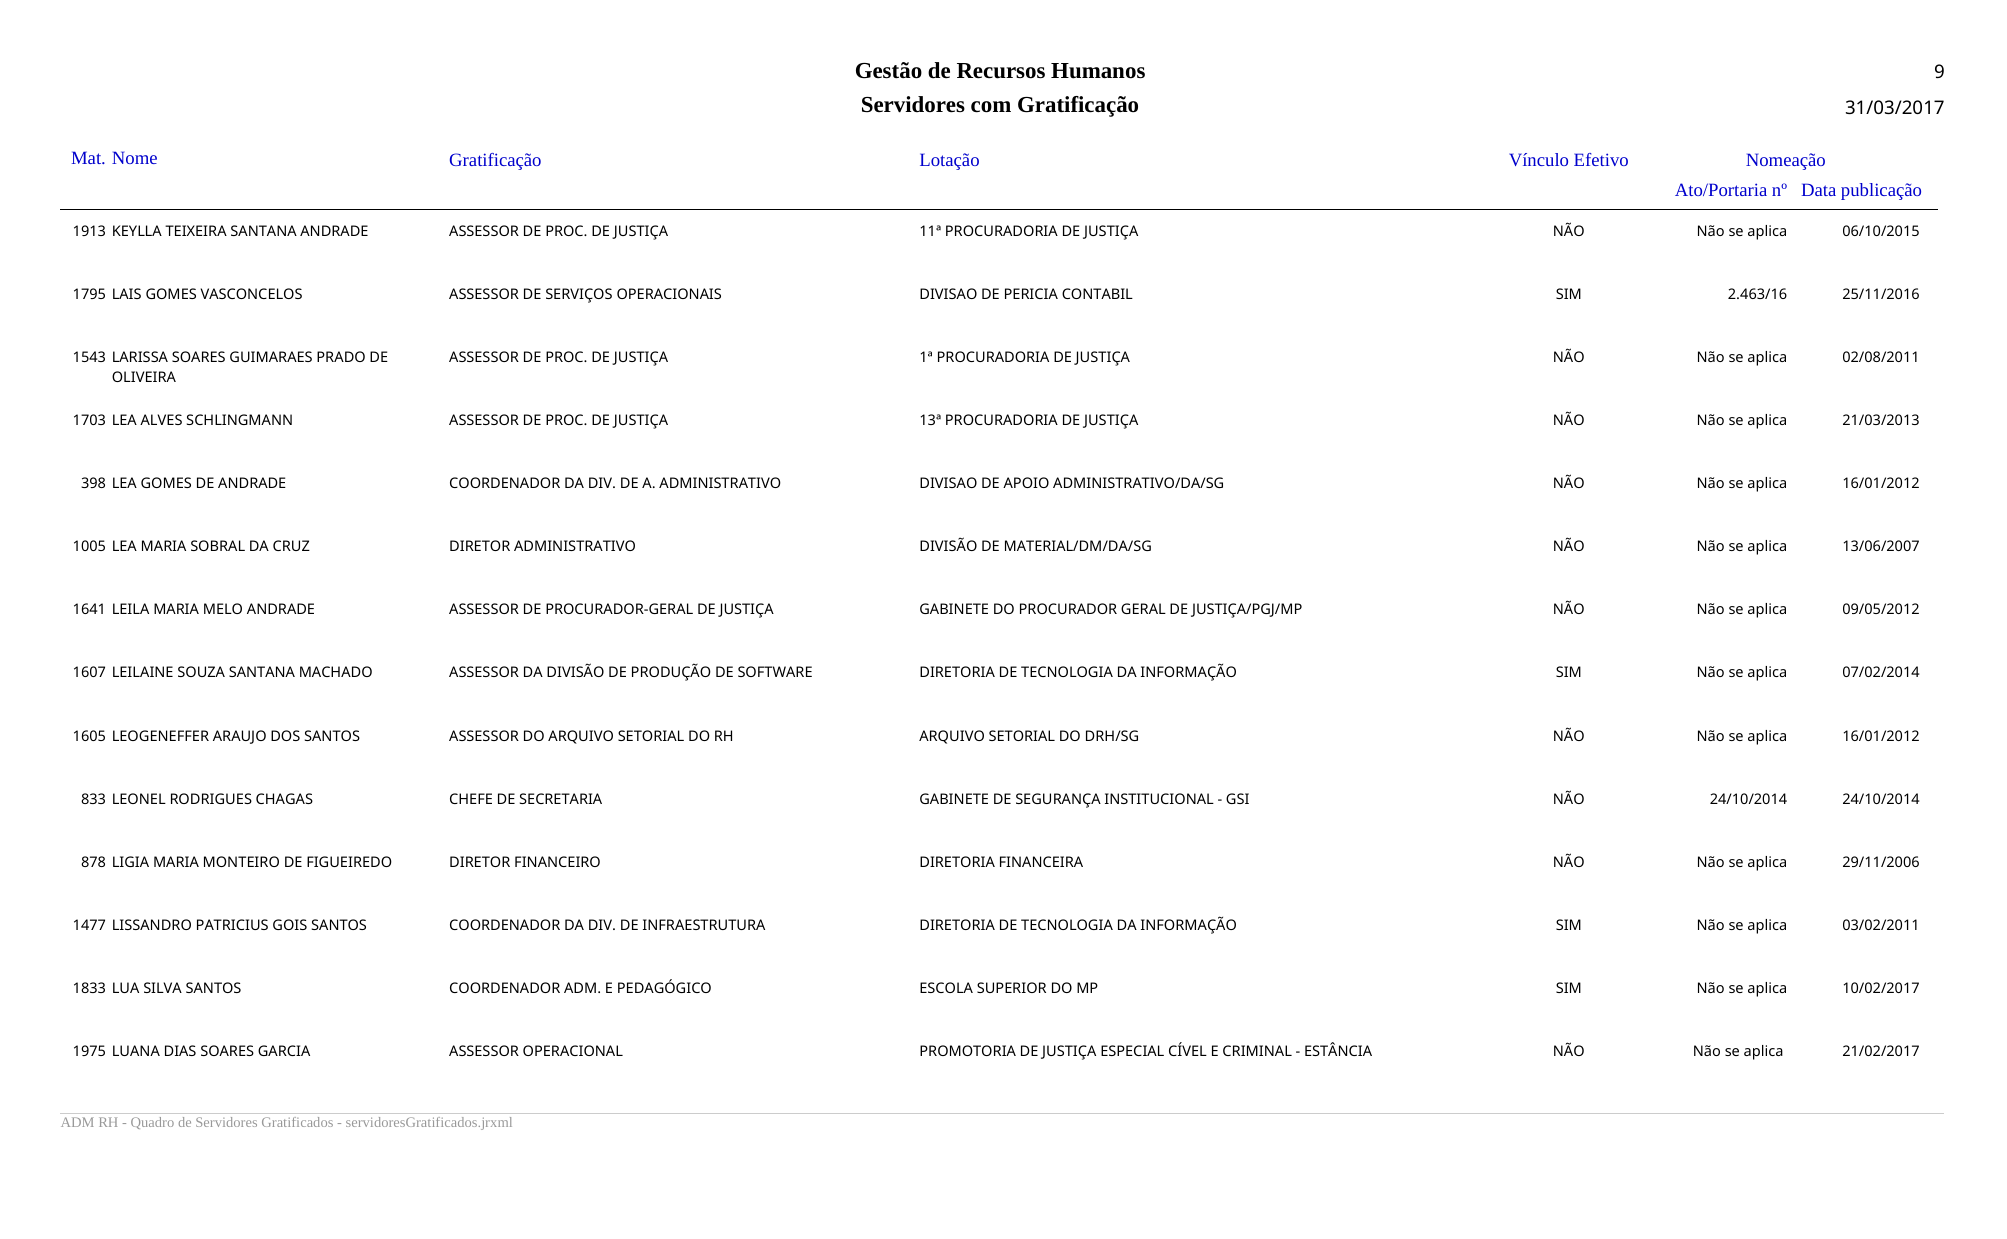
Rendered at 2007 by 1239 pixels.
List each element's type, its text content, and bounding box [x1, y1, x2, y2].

table_cell [1486, 312, 1495, 326]
table_cell [0, 1070, 112, 1083]
table_cell [440, 312, 449, 326]
table_cell 16/01/2012 [1793, 725, 1919, 754]
table_cell [0, 957, 112, 975]
table_cell [910, 220, 919, 249]
table_cell [1642, 725, 1649, 754]
table_cell [0, 312, 112, 326]
table_cell [910, 691, 919, 704]
table_cell NÃO [1495, 536, 1642, 578]
table_cell NÃO [1495, 1041, 1642, 1083]
table_cell [440, 452, 449, 470]
table_cell [0, 263, 112, 280]
table_cell [910, 662, 919, 691]
table_cell [1642, 915, 1649, 943]
table_cell [440, 263, 449, 280]
table_cell KEYLLA TEIXEIRA SANTANA ANDRADE [112, 220, 440, 280]
table_cell Não se aplica [1649, 410, 1787, 438]
table_cell [1642, 691, 2007, 704]
table_cell [1486, 691, 1495, 704]
table_cell [440, 662, 449, 691]
table_cell [910, 375, 919, 389]
table_cell ASSESSOR DE PROC. DE JUSTIÇA [449, 220, 910, 280]
table_cell [1787, 725, 1792, 754]
table_cell [1642, 662, 1649, 691]
table_cell [0, 452, 112, 470]
table_cell [1920, 473, 2007, 501]
table_cell [0, 347, 9, 375]
table_cell [910, 768, 919, 785]
table_cell [440, 943, 449, 957]
table_cell Não se aplica [1649, 725, 1787, 754]
table_cell [1486, 501, 1495, 515]
table_cell [1787, 536, 1792, 564]
table_cell [1642, 410, 1649, 438]
table_cell [0, 326, 112, 343]
table_cell [910, 943, 919, 957]
table_cell [0, 943, 112, 957]
table_cell [1486, 149, 1495, 177]
table_cell [1486, 565, 1495, 578]
table_cell LEA GOMES DE ANDRADE [112, 473, 440, 533]
table_cell [1945, 95, 2007, 123]
table_cell [1486, 754, 1495, 767]
table_cell [1642, 149, 1649, 177]
table_cell 2.463/16 [1649, 284, 1787, 312]
table_cell [910, 347, 919, 375]
table_cell DIRETOR ADMINISTRATIVO [449, 536, 910, 596]
table_cell 13/06/2007 [1793, 536, 1919, 564]
table_cell [0, 894, 112, 912]
table_cell [1642, 754, 2007, 767]
table_cell [0, 389, 112, 407]
table_cell [440, 691, 449, 704]
table_cell [0, 831, 112, 848]
table_cell [1920, 220, 2007, 249]
table_cell [106, 410, 112, 438]
table_cell Servidores com Gratificação [213, 91, 1787, 123]
table_cell [1486, 452, 2007, 470]
table_cell [1920, 662, 2007, 691]
table_cell [1486, 817, 1495, 831]
table_cell 833 [9, 789, 106, 817]
table_cell ASSESSOR DE SERVIÇOS OPERACIONAIS [449, 284, 910, 343]
table_cell [910, 1070, 919, 1083]
table_cell [106, 599, 112, 628]
table_cell [1642, 473, 1649, 501]
table_cell [0, 515, 112, 533]
table_cell [1486, 943, 1495, 957]
table_cell [910, 957, 919, 975]
table_cell Não se aplica [1649, 347, 1787, 375]
table_cell [1787, 410, 1792, 438]
table_cell LEILA MARIA MELO ANDRADE [112, 599, 440, 659]
table_cell [910, 817, 919, 831]
table_cell 1605 [9, 725, 106, 754]
table_cell [1787, 220, 1792, 249]
table_cell [106, 149, 112, 177]
table_cell [0, 501, 112, 515]
table_cell [910, 149, 919, 177]
table_cell [440, 754, 449, 767]
table_header [0, 0, 2007, 57]
table_cell [0, 220, 9, 249]
table_cell NÃO [1495, 220, 1642, 262]
table_cell DIRETORIA DE TECNOLOGIA DA INFORMAÇÃO [919, 662, 1486, 722]
table_cell [1486, 284, 1495, 312]
table_cell ASSESSOR DE PROC. DE JUSTIÇA [449, 410, 910, 470]
table_cell Não se aplica [1649, 978, 1787, 1006]
table_cell [106, 284, 112, 312]
table_cell [440, 704, 449, 722]
table_cell [1486, 894, 2007, 912]
table_cell [440, 894, 449, 912]
table_cell [440, 578, 449, 596]
table_cell [910, 263, 919, 280]
table_cell [1486, 473, 1495, 501]
table_cell [1787, 852, 1792, 880]
table_cell [1486, 263, 2007, 280]
table_cell [0, 1113, 60, 1137]
table_cell [0, 704, 112, 722]
table_cell [1920, 410, 2007, 438]
table_cell [1486, 1070, 1495, 1083]
table_cell [910, 578, 919, 596]
table_cell Vínculo Efetivo [1495, 149, 1642, 178]
table_cell Gestão de Recursos Humanos [213, 57, 1787, 85]
table_cell ASSESSOR DE PROCURADOR-GERAL DE JUSTIÇA [449, 599, 910, 659]
table_cell [0, 641, 112, 659]
table_cell NÃO [1495, 599, 1642, 641]
table_cell NÃO [1495, 725, 1642, 767]
table_cell [1920, 536, 2007, 564]
table_cell SIM [1495, 662, 1642, 704]
table_cell [0, 1020, 112, 1038]
table_cell [1920, 978, 2007, 1006]
table_cell [910, 704, 919, 722]
table_cell [1486, 249, 1495, 262]
table_cell [910, 565, 919, 578]
table_cell Não se aplica [1649, 915, 1787, 943]
table_cell [910, 536, 919, 564]
table_cell [1486, 1020, 2007, 1038]
table_cell Não se aplica [1649, 473, 1787, 501]
table_cell ASSESSOR DE PROC. DE JUSTIÇA [449, 347, 910, 407]
table_cell [1642, 220, 1649, 249]
table_cell [0, 1083, 112, 1101]
table_cell [440, 1070, 449, 1083]
table_cell 02/08/2011 [1793, 347, 1919, 375]
table_cell 878 [9, 852, 106, 880]
table_cell [440, 1006, 449, 1020]
table_cell 07/02/2014 [1793, 662, 1919, 691]
table_cell [0, 1006, 112, 1020]
table_cell 31/03/2017 [1790, 95, 1944, 123]
table_cell [440, 768, 449, 785]
table_cell [0, 691, 112, 704]
table_cell 13ª PROCURADORIA DE JUSTIÇA [919, 410, 1486, 470]
table_cell [910, 894, 919, 912]
table_cell DIVISAO DE PERICIA CONTABIL [919, 284, 1486, 343]
table_cell [910, 452, 919, 470]
table_cell [0, 578, 112, 596]
table_cell [1486, 628, 1495, 641]
table_cell Não se aplica [1649, 1041, 1787, 1069]
table_cell LIGIA MARIA MONTEIRO DE FIGUEIREDO [112, 852, 440, 912]
table_cell [1787, 789, 1792, 817]
table_cell [106, 789, 112, 817]
table_cell LEILAINE SOUZA SANTANA MACHADO [112, 662, 440, 722]
table_cell [440, 347, 449, 375]
table_cell [106, 220, 112, 249]
table_cell [0, 852, 9, 880]
table_cell [0, 284, 9, 312]
table_cell [440, 880, 449, 894]
table_cell [0, 1101, 2007, 1113]
table_cell [910, 410, 919, 438]
table_cell LUA SILVA SANTOS [112, 978, 440, 1038]
table_cell 24/10/2014 [1793, 789, 1919, 817]
table_cell Não se aplica [1649, 662, 1787, 691]
table_header Mat. [44, 147, 106, 177]
table_cell [1920, 347, 2007, 375]
table_cell [1642, 817, 2007, 831]
table_cell SIM [1495, 978, 1642, 1020]
table_cell [106, 978, 112, 1006]
table_cell [440, 725, 449, 754]
table_cell [1922, 179, 2007, 208]
table_cell COORDENADOR DA DIV. DE A. ADMINISTRATIVO [449, 473, 910, 533]
table_cell 11ª PROCURADORIA DE JUSTIÇA [919, 220, 1486, 280]
table_cell [910, 754, 919, 767]
table_cell [0, 565, 112, 578]
table_cell DIRETORIA DE TECNOLOGIA DA INFORMAÇÃO [919, 915, 1486, 975]
table_cell NÃO [1495, 852, 1642, 894]
table_cell [1920, 725, 2007, 754]
table_cell SIM [1495, 915, 1642, 957]
table_cell [199, 149, 449, 177]
table_cell [1486, 725, 1495, 754]
table_cell NÃO [1495, 473, 1642, 515]
table_cell Lotação [919, 149, 1486, 178]
table_cell [1642, 943, 2007, 957]
table_cell [910, 1041, 919, 1069]
table_cell [1922, 149, 2007, 177]
table_cell LEONEL RODRIGUES CHAGAS [112, 789, 440, 848]
table_cell [1920, 599, 2007, 628]
table_cell [1486, 957, 2007, 975]
table_cell [1642, 852, 1649, 880]
table_cell [910, 312, 919, 326]
table_cell [440, 1083, 449, 1101]
table_cell NÃO [1495, 347, 1642, 389]
table_cell [0, 817, 112, 831]
table_cell COORDENADOR ADM. E PEDAGÓGICO [449, 978, 910, 1038]
table_cell [910, 641, 919, 659]
table_cell [1486, 1041, 1495, 1069]
table_cell [440, 1041, 449, 1069]
table_cell 1795 [9, 284, 106, 312]
table_cell [0, 85, 2007, 91]
table_cell [0, 754, 112, 767]
table_cell [0, 410, 9, 438]
table_cell [1642, 880, 2007, 894]
table_cell 1975 [9, 1041, 106, 1069]
table_cell [0, 1041, 9, 1069]
table_cell [0, 375, 112, 389]
table_cell [1642, 1041, 1649, 1069]
table_cell LARISSA SOARES GUIMARAES PRADO DE OLIVEIRA [112, 347, 440, 407]
table_cell [0, 536, 9, 564]
table_cell [0, 123, 2007, 147]
table_cell [910, 628, 919, 641]
table_cell [1642, 438, 2007, 452]
table_cell DIRETORIA FINANCEIRA [919, 852, 1486, 912]
table_cell Ato/Portaria nº [1649, 179, 1787, 208]
table_cell ARQUIVO SETORIAL DO DRH/SG [919, 725, 1486, 785]
table_cell [0, 978, 9, 1006]
table_cell [910, 831, 919, 848]
table_cell [0, 95, 213, 123]
table_cell [440, 915, 449, 943]
table_cell [106, 1041, 112, 1069]
table_cell [910, 880, 919, 894]
table_cell LEOGENEFFER ARAUJO DOS SANTOS [112, 725, 440, 785]
table_cell CHEFE DE SECRETARIA [449, 789, 910, 848]
table_cell [106, 662, 112, 691]
table_cell SIM [1495, 284, 1642, 326]
table_cell COORDENADOR DA DIV. DE INFRAESTRUTURA [449, 915, 910, 975]
table_cell [0, 628, 112, 641]
table_cell [1486, 1006, 1495, 1020]
table_cell [1642, 249, 2007, 262]
table_cell PROMOTORIA DE JUSTIÇA ESPECIAL CÍVEL E CRIMINAL - ESTÂNCIA [919, 1041, 1486, 1101]
table_cell [1642, 1070, 2007, 1083]
table_cell [1945, 59, 2007, 85]
table_cell [1486, 326, 2007, 343]
table_cell [1920, 852, 2007, 880]
table_header Nome [112, 147, 199, 177]
table_cell [106, 347, 112, 375]
table_cell [0, 179, 1649, 208]
table_cell GABINETE DO PROCURADOR GERAL DE JUSTIÇA/PGJ/MP [919, 599, 1486, 659]
table_cell DIRETOR FINANCEIRO [449, 852, 910, 912]
table_cell 10/02/2017 [1793, 978, 1919, 1006]
table_cell [440, 326, 449, 343]
table_cell [0, 768, 112, 785]
table_cell Não se aplica [1649, 536, 1787, 564]
table_cell [910, 599, 919, 628]
table_cell 1477 [9, 915, 106, 943]
table_cell [1486, 599, 1495, 628]
table_cell [1486, 347, 1495, 375]
table_cell 1833 [9, 978, 106, 1006]
table_cell [440, 1020, 449, 1038]
table_cell [1787, 473, 1792, 501]
table_cell ADM RH - Quadro de Servidores Gratificados - servidoresGratificados.jrxml [60, 1114, 1944, 1137]
table_cell 398 [9, 473, 106, 501]
table_cell [440, 852, 449, 880]
table_cell [1486, 704, 2007, 722]
table_cell [910, 389, 919, 407]
table_cell [1642, 628, 2007, 641]
table_cell [1642, 375, 2007, 389]
table_cell DIVISAO DE APOIO ADMINISTRATIVO/DA/SG [919, 473, 1486, 533]
table_cell [1787, 915, 1792, 943]
table_cell 1913 [9, 220, 106, 249]
table_cell [1486, 410, 1495, 438]
table_cell Nomeação [1649, 149, 1922, 178]
table_cell [1787, 284, 1792, 312]
table_cell [440, 978, 449, 1006]
table_cell 29/11/2006 [1793, 852, 1919, 880]
table_cell 1ª PROCURADORIA DE JUSTIÇA [919, 347, 1486, 407]
table_cell [1486, 978, 1495, 1006]
table_cell [1486, 578, 2007, 596]
table_cell [910, 1006, 919, 1020]
table_cell [1486, 768, 2007, 785]
table_cell 16/01/2012 [1793, 473, 1919, 501]
table_cell GABINETE DE SEGURANÇA INSTITUCIONAL - GSI [919, 789, 1486, 848]
table_cell [0, 149, 44, 177]
table_cell [1642, 1006, 2007, 1020]
table_cell [1642, 978, 1649, 1006]
table_cell [0, 915, 9, 943]
table_cell [1642, 536, 1649, 564]
table_cell 9 [1790, 59, 1944, 85]
table_cell Data publicação [1787, 179, 1922, 208]
table_cell Gratificação [449, 149, 910, 178]
table_cell [440, 473, 449, 501]
table_cell 1641 [9, 599, 106, 628]
table_cell 21/02/2017 [1793, 1041, 1919, 1069]
table_cell [1486, 515, 2007, 533]
table_cell ASSESSOR DA DIVISÃO DE PRODUÇÃO DE SOFTWARE [449, 662, 910, 722]
table_cell [0, 599, 9, 628]
table_cell [0, 438, 112, 452]
table_cell [910, 326, 919, 343]
table_cell [440, 628, 449, 641]
table_cell [910, 725, 919, 754]
table_cell LUANA DIAS SOARES GARCIA [112, 1041, 440, 1101]
table_cell [440, 565, 449, 578]
table_cell [1787, 599, 1792, 628]
table_cell 1005 [9, 536, 106, 564]
table_cell [0, 473, 9, 501]
table_cell [1945, 1113, 2007, 1137]
table_cell Não se aplica [1649, 599, 1787, 628]
table_cell [910, 473, 919, 501]
table_cell [0, 662, 9, 691]
table_cell 25/11/2016 [1793, 284, 1919, 312]
table_cell [1486, 789, 1495, 817]
table_cell [1486, 880, 1495, 894]
table_cell [910, 438, 919, 452]
table_cell [1787, 662, 1792, 691]
table_cell [440, 789, 449, 817]
table_cell [1486, 375, 1495, 389]
table_cell DIVISÃO DE MATERIAL/DM/DA/SG [919, 536, 1486, 596]
table_cell [910, 915, 919, 943]
table_cell 03/02/2011 [1793, 915, 1919, 943]
table_cell [1920, 1041, 2007, 1069]
table_cell [1486, 220, 1495, 249]
table_cell [106, 536, 112, 564]
table_cell [1642, 347, 1649, 375]
table_cell [440, 220, 449, 249]
table_cell [910, 249, 919, 262]
table_cell [1642, 789, 1649, 817]
table_cell 1607 [9, 662, 106, 691]
table_cell Não se aplica [1649, 220, 1787, 249]
table_cell 21/03/2013 [1793, 410, 1919, 438]
table_cell [1920, 915, 2007, 943]
table_cell [1486, 438, 1495, 452]
table_cell [0, 725, 9, 754]
table_cell [910, 978, 919, 1006]
table_cell [0, 211, 2007, 220]
table_cell [1787, 978, 1792, 1006]
table_cell [1642, 501, 2007, 515]
table_cell [1486, 831, 2007, 848]
table_cell LISSANDRO PATRICIUS GOIS SANTOS [112, 915, 440, 975]
table_cell [910, 284, 919, 312]
table_cell [1486, 536, 1495, 564]
table_cell 06/10/2015 [1793, 220, 1919, 249]
table_cell [440, 410, 449, 438]
table_cell [1920, 789, 2007, 817]
table_cell [910, 852, 919, 880]
table_cell [0, 59, 213, 85]
table_cell [440, 599, 449, 628]
table_cell LEA ALVES SCHLINGMANN [112, 410, 440, 470]
table_cell [440, 817, 449, 831]
table_cell [106, 725, 112, 754]
table_cell [910, 789, 919, 817]
table_cell [440, 438, 449, 452]
table_cell [1787, 347, 1792, 375]
table_cell NÃO [1495, 789, 1642, 831]
table_cell [1486, 641, 2007, 659]
table_cell [440, 957, 449, 975]
table_cell [106, 473, 112, 501]
table_cell [440, 501, 449, 515]
table_cell [1920, 284, 2007, 312]
table_cell 24/10/2014 [1649, 789, 1787, 817]
table_cell NÃO [1495, 410, 1642, 452]
table_cell [1486, 389, 2007, 407]
table_cell [1642, 565, 2007, 578]
table_cell [910, 501, 919, 515]
table_cell [1486, 915, 1495, 943]
table_cell [910, 515, 919, 533]
table_cell [440, 515, 449, 533]
table_cell [0, 789, 9, 817]
table_cell [440, 389, 449, 407]
table_cell [1642, 312, 2007, 326]
table_cell [440, 831, 449, 848]
table_cell [1787, 1041, 1792, 1069]
table_cell [440, 641, 449, 659]
table_cell [1486, 852, 1495, 880]
table_cell [106, 852, 112, 880]
table_cell [1486, 662, 1495, 691]
table_cell 1543 [9, 347, 106, 375]
table_cell [0, 249, 112, 262]
table_cell ESCOLA SUPERIOR DO MP [919, 978, 1486, 1038]
table_cell LEA MARIA SOBRAL DA CRUZ [112, 536, 440, 596]
table_cell [910, 1020, 919, 1038]
table_cell [440, 284, 449, 312]
table_cell 09/05/2012 [1793, 599, 1919, 628]
table_cell [440, 536, 449, 564]
table_cell [1486, 1083, 2007, 1101]
table_cell [1642, 599, 1649, 628]
table_cell ASSESSOR DO ARQUIVO SETORIAL DO RH [449, 725, 910, 785]
table_cell [440, 249, 449, 262]
table_cell [1642, 284, 1649, 312]
table_cell LAIS GOMES VASCONCELOS [112, 284, 440, 343]
table_cell 1703 [9, 410, 106, 438]
table_cell [106, 915, 112, 943]
table_cell [910, 1083, 919, 1101]
table_cell ASSESSOR OPERACIONAL [449, 1041, 910, 1101]
table_cell [440, 375, 449, 389]
table_cell Não se aplica [1649, 852, 1787, 880]
table_cell [0, 880, 112, 894]
